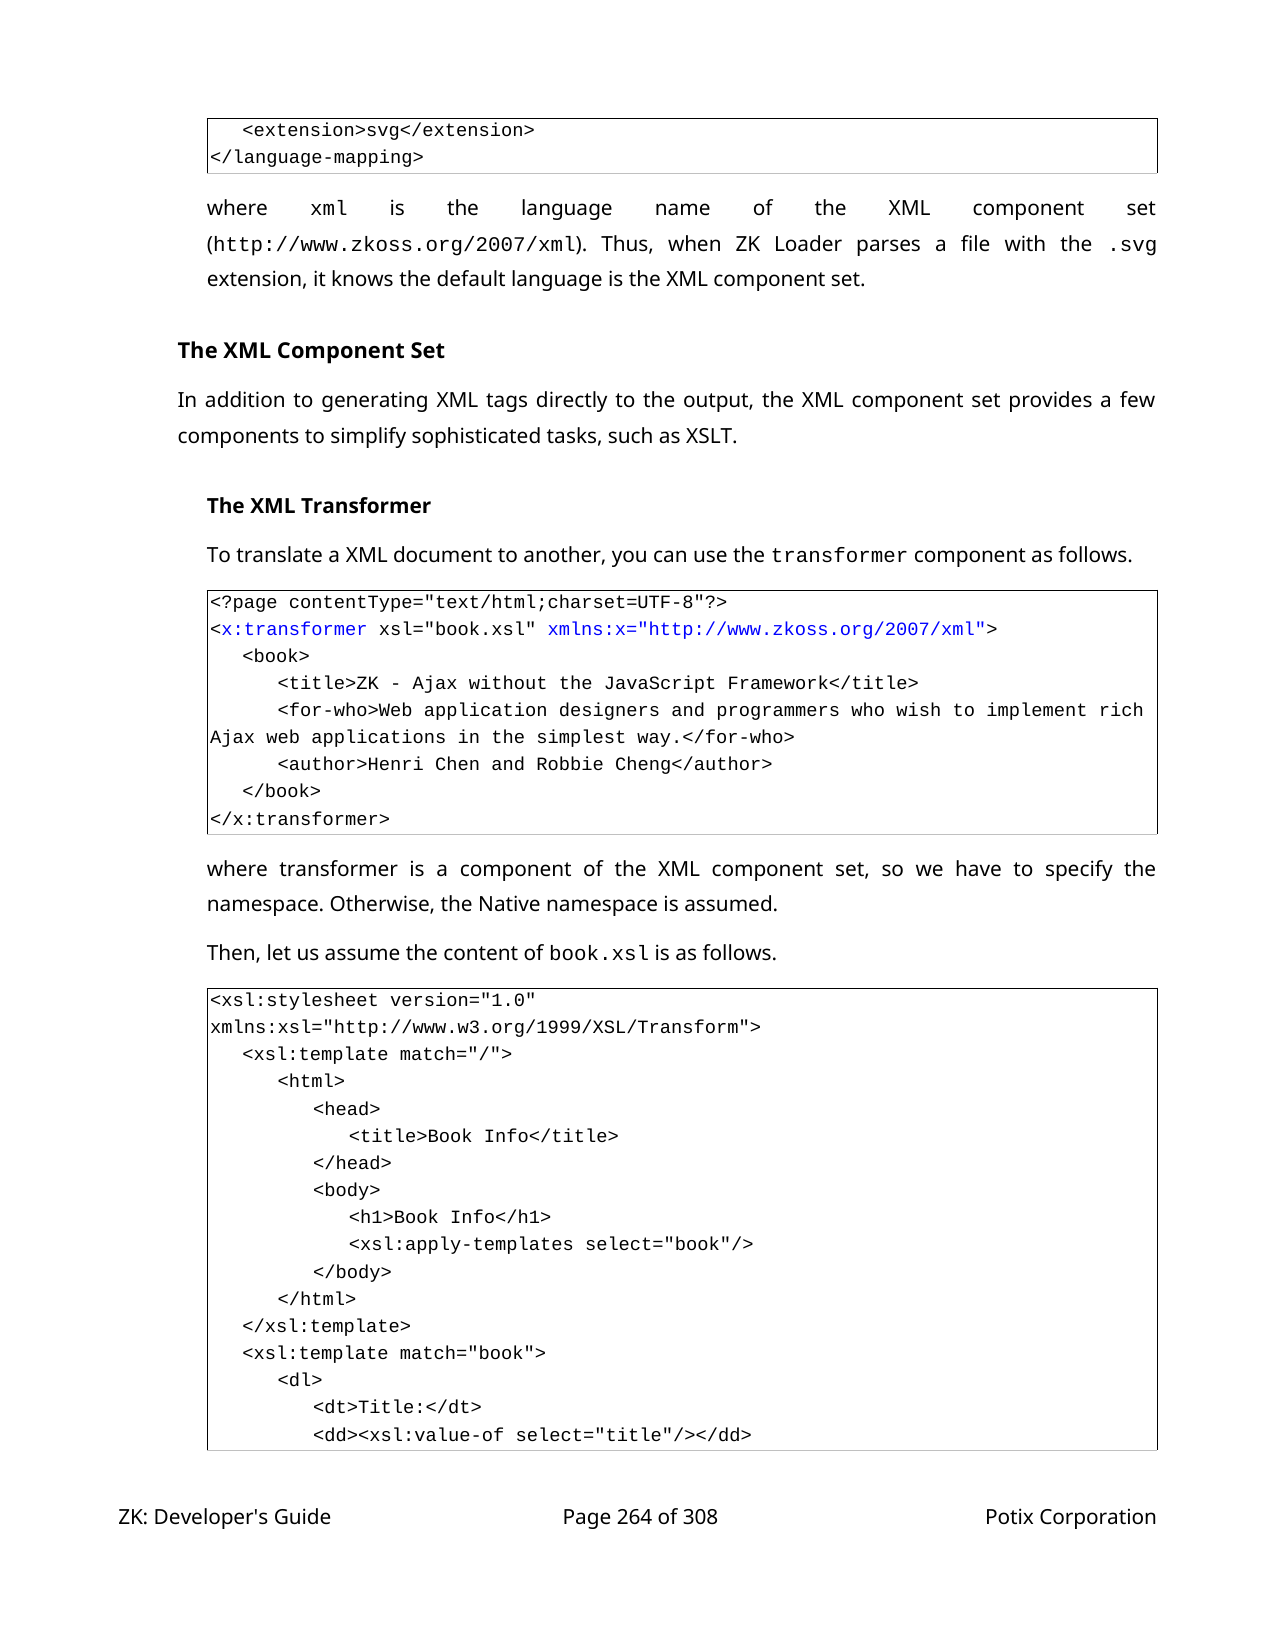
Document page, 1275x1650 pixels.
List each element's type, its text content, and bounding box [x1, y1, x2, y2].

text <title>Book Info</title> [208, 1123, 1157, 1148]
text <author>Henri Chen and Robbie Cheng</author> [208, 752, 1157, 776]
text <body> [208, 1178, 1157, 1202]
text <title>ZK - Ajax without the JavaScript Framework</title> [208, 671, 1157, 695]
text <h1>Book Info</h1> [208, 1205, 1157, 1229]
text <dl> [208, 1368, 1157, 1392]
text </xsl:template> [208, 1314, 1157, 1338]
text Then, let us assume the content of book.xsl is as follows. [207, 938, 1157, 967]
text where xml is the language name of the XML component set (http://www.zkoss.org/2007/xml). Thus, when ZK Loader parses a file with the .svg extension, it knows the default language is the XML component set. [207, 193, 1157, 292]
text <?page contentType="text/html;charset=UTF-8"?> [208, 591, 1157, 614]
text </book> [208, 779, 1157, 803]
text xmlns:xsl="http://www.w3.org/1999/XSL/Transform"> [208, 1015, 1157, 1039]
text To translate a XML document to another, you can use the transformer component as follows. [207, 540, 1157, 569]
text <xsl:template match="/"> [208, 1042, 1157, 1066]
text In addition to generating XML tags directly to the output, the XML component set provides a few components to simplify sophisticated tasks, such as XSLT. [177, 386, 1157, 449]
text <html> [208, 1069, 1157, 1093]
text </html> [208, 1287, 1157, 1311]
subtitle The XML Component Set [177, 335, 1157, 365]
text <dd><xsl:value-of select="title"/></dd> [208, 1423, 1157, 1450]
text </body> [208, 1259, 1157, 1284]
text <for-who>Web application designers and programmers who wish to implement rich Ajax web applications in the simplest way.</for-who> [208, 698, 1157, 749]
text <extension>svg</extension> [208, 119, 1157, 142]
text <xsl:template match="book"> [208, 1341, 1157, 1365]
text <x:transformer xsl="book.xsl" xmlns:x="http://www.zkoss.org/2007/xml"> [208, 617, 1157, 641]
text <xsl:stylesheet version="1.0" [208, 989, 1157, 1012]
text <head> [208, 1096, 1157, 1121]
text </head> [208, 1151, 1157, 1175]
text </language-mapping> [208, 145, 1157, 173]
text <dt>Title:</dt> [208, 1395, 1157, 1420]
subtitle The XML Transformer [207, 492, 1157, 520]
text <book> [208, 644, 1157, 668]
text <xsl:apply-templates select="book"/> [208, 1232, 1157, 1257]
text </x:transformer> [208, 806, 1157, 834]
text where transformer is a component of the XML component set, so we have to specify the namespace. Otherwise, the Native namespace is assumed. [207, 854, 1157, 918]
